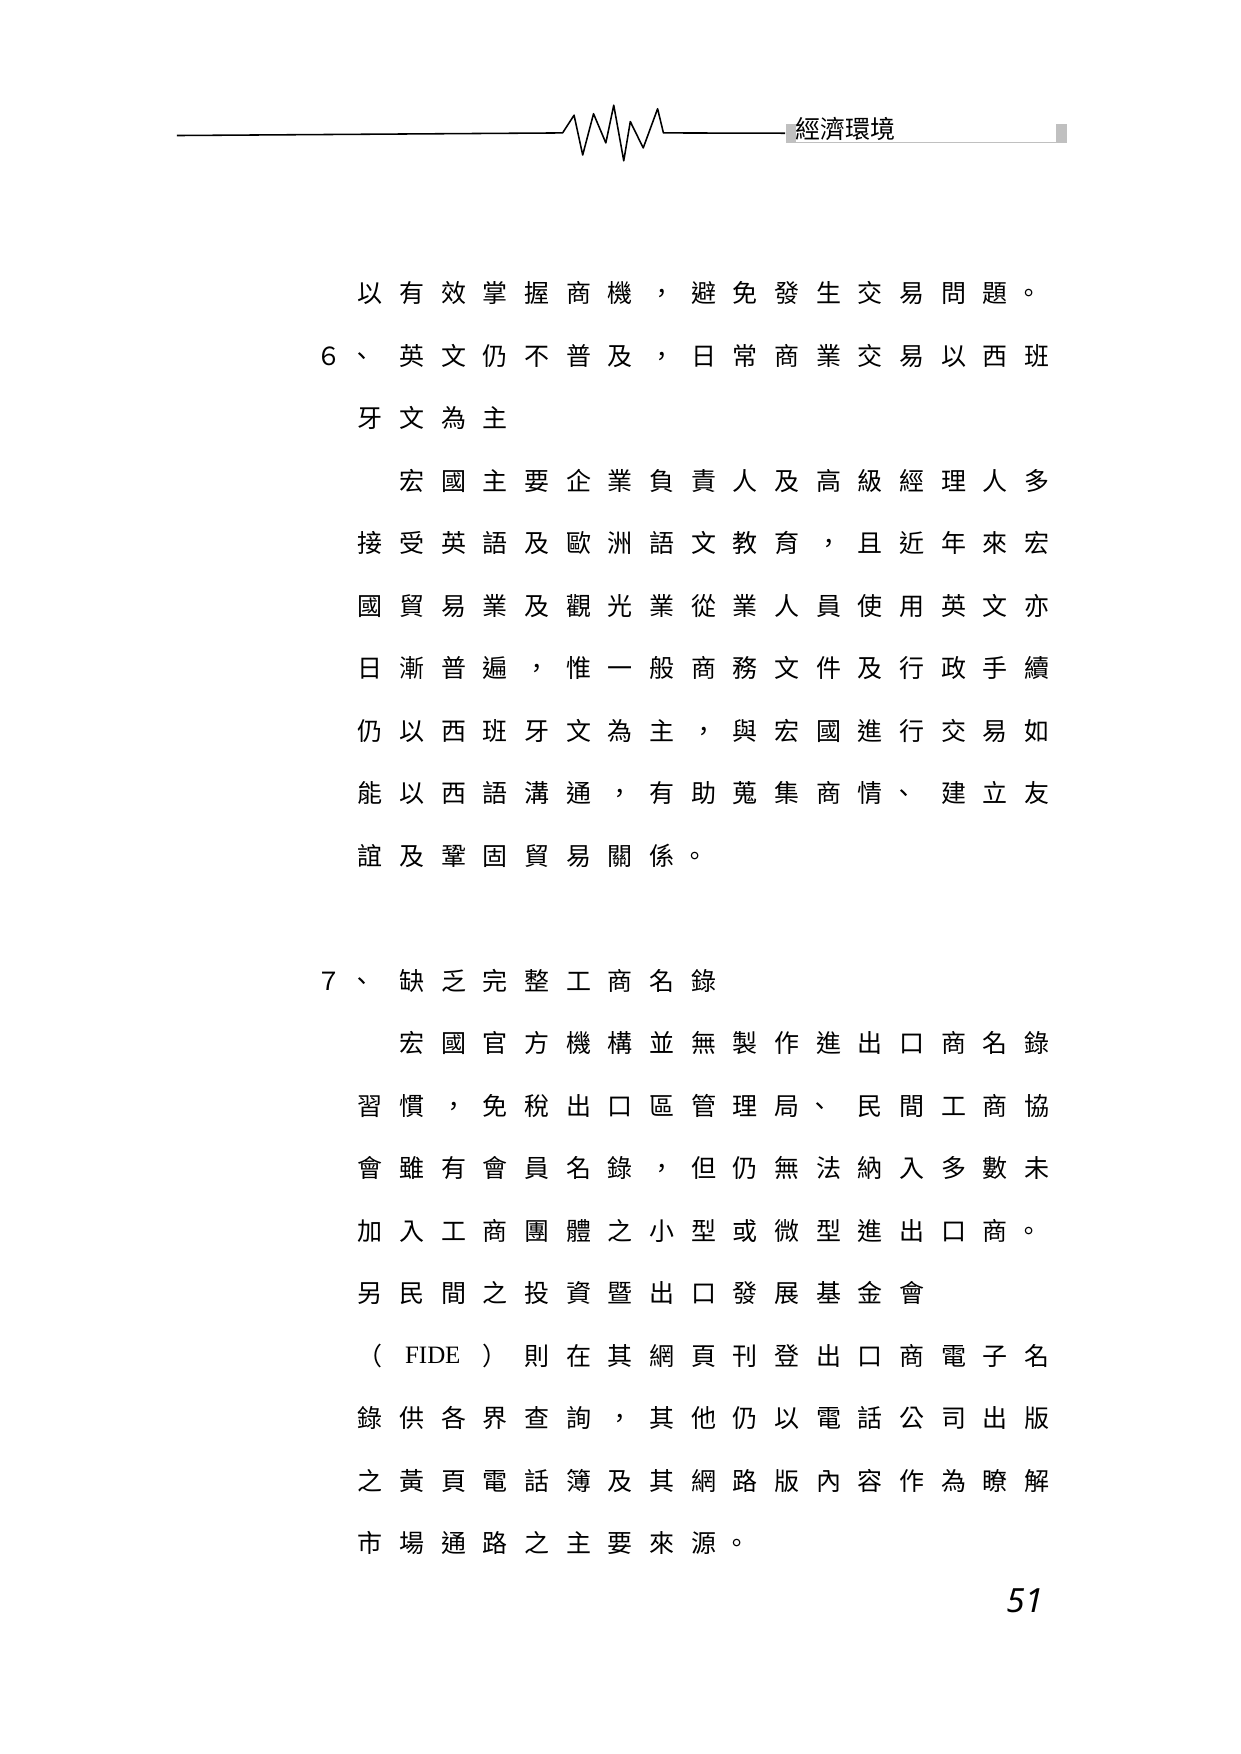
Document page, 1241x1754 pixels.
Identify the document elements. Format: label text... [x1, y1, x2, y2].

text ６、英文仍不普及，日常商業交易以西班牙文為主 [281, 313, 1058, 438]
text 宏國官方機構並無製作進出口商名錄習慣，免稅出口區管理局、民間工商協會雖有會員名錄，但仍無法納入多數未加入工商團體之小型或微型進出口商。另民間之投資暨出口發展基金會（FIDE）則在其網頁刊登出口商電子名錄供各界查詢，其他仍以電話公司出版之黃頁電話簿及其網路版內容作為瞭解市場通路之主要來源。 [330, 1000, 1058, 1563]
text 以有效掌握商機，避免發生交易問題。 [330, 250, 1058, 313]
text ７、缺乏完整工商名錄 [281, 938, 1058, 1000]
text 宏國主要企業負責人及高級經理人多接受英語及歐洲語文教育，且近年來宏國貿易業及觀光業從業人員使用英文亦日漸普遍，惟一般商務文件及行政手續仍以西班牙文為主，與宏國進行交易如能以西語溝通，有助蒐集商情、建立友誼及鞏固貿易關係。 [330, 438, 1058, 875]
